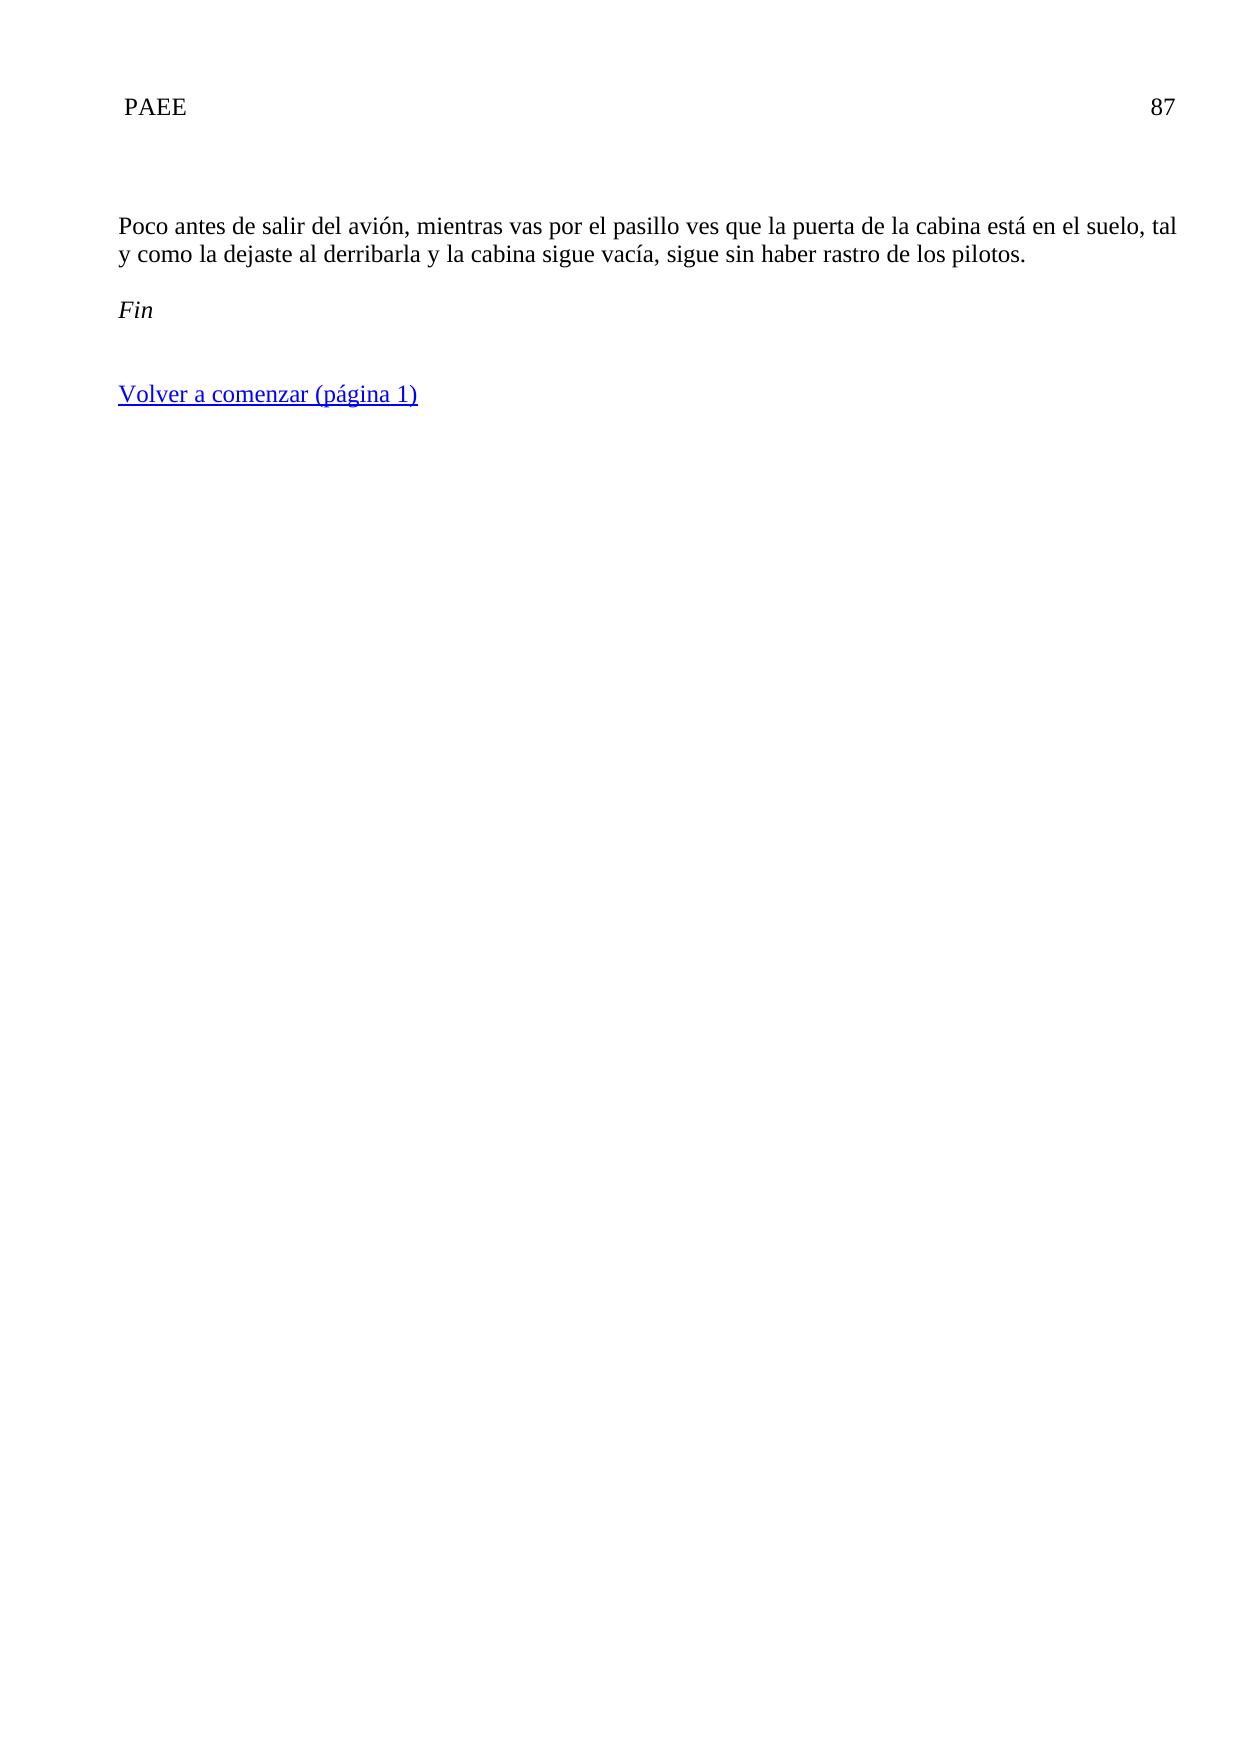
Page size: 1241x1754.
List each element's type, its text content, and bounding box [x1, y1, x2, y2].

text Poco antes de salir del avión, mientras vas por el pasillo ves que la puerta de la cabina está en el suelo, tal y como la dejaste al derribarla y la cabina sigue vacía, sigue sin haber rastro de los pilotos. Fin Volver a comenzar (página 1) [118, 184, 1181, 520]
